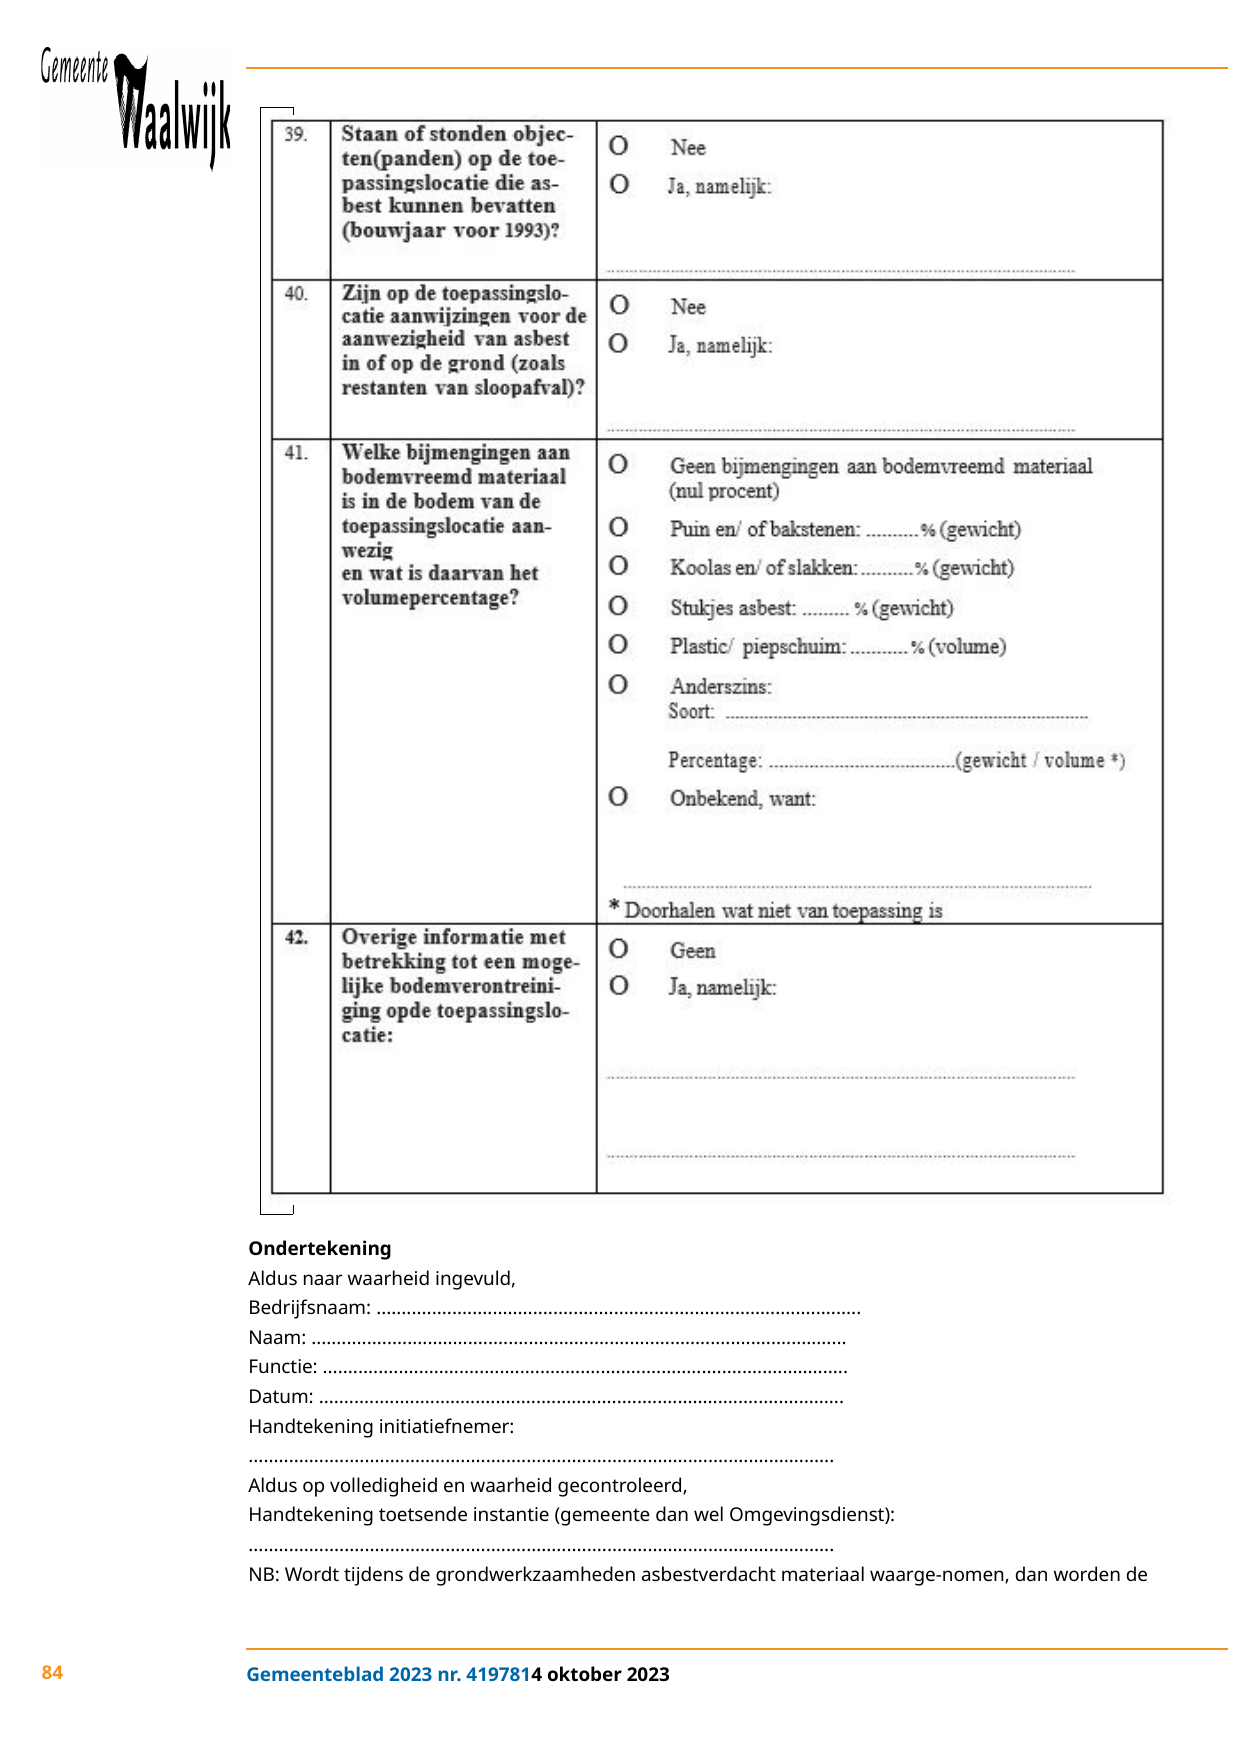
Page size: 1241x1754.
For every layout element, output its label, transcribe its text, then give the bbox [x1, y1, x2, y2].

text Aldus naar waarheid ingevuld, [248, 1265, 1152, 1291]
text Aldus op volledigheid en waarheid gecontroleerd, [248, 1472, 1152, 1498]
picture [41, 47, 231, 172]
text Handtekening initiatiefnemer: [248, 1413, 1152, 1438]
text .................................................................................................................... [248, 1531, 1152, 1557]
text Datum: ........................................................................................................ [248, 1383, 1152, 1409]
text Ondertekening [248, 1235, 1152, 1261]
text .................................................................................................................... [248, 1442, 1152, 1468]
text Handtekening toetsende instantie (gemeente dan wel Omgevingsdienst): [248, 1502, 1152, 1527]
text Bedrijfsnaam: ................................................................................................ [248, 1294, 1152, 1320]
text Functie: ........................................................................................................ [248, 1354, 1152, 1379]
text Naam: .......................................................................................................... [248, 1324, 1152, 1350]
picture [268, 115, 1173, 1205]
text NB: Wordt tijdens de grondwerkzaamheden asbestverdacht materiaal waarge-nomen, dan worden de [248, 1561, 1152, 1586]
